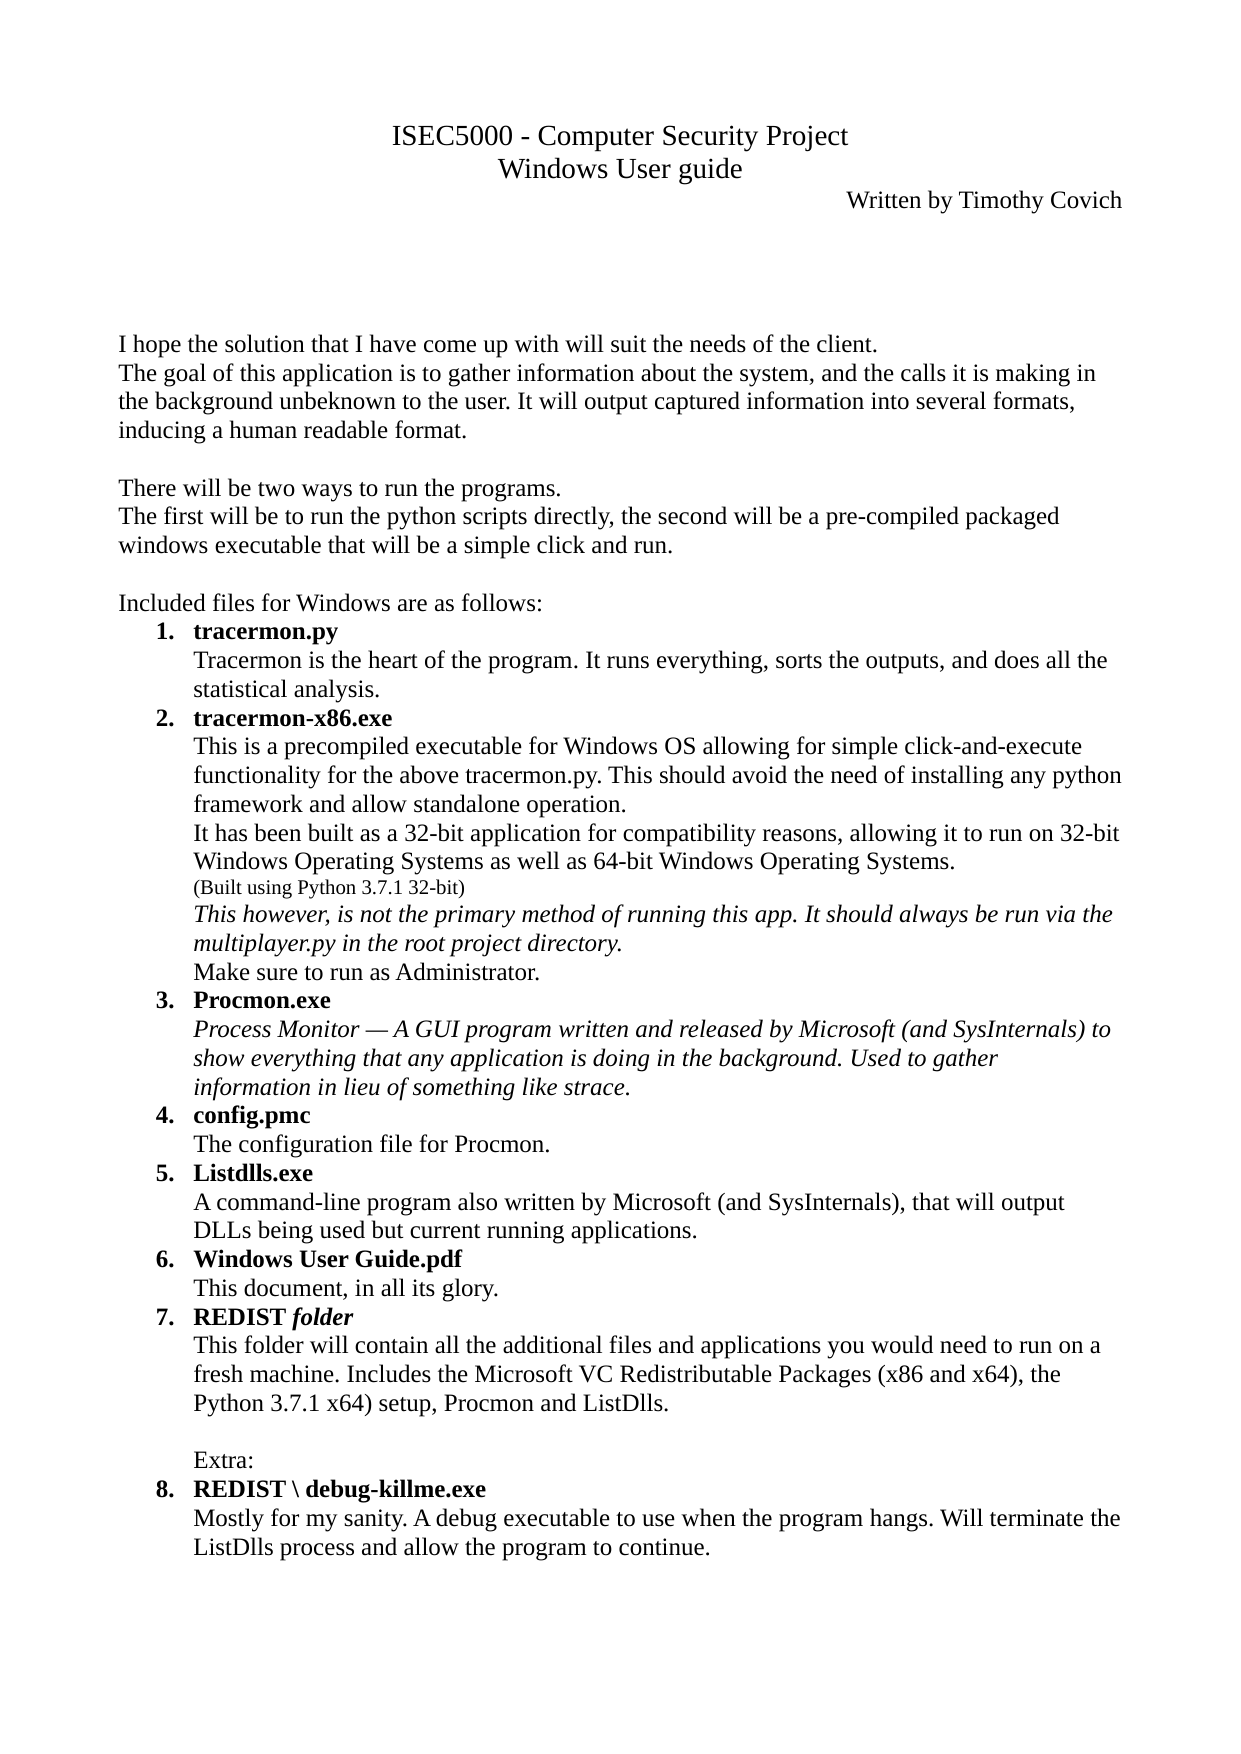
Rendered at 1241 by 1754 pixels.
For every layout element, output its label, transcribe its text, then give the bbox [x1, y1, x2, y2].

list It has been built as a 32-bit application for compatibility reasons, allowing it to run on 32-bit Windows Operating Systems as well as 64-bit Windows Operating Systems. [156, 818, 1122, 875]
list tracermon.py [156, 616, 1122, 645]
list This document, in all its glory. [156, 1273, 1122, 1302]
list This folder will contain all the additional files and applications you would need to run on a fresh machine. Includes the Microsoft VC Redistributable Packages (x86 and x64), the Python 3.7.1 x64) setup, Procmon and ListDlls. [156, 1331, 1122, 1417]
text ISEC5000 - Computer Security Project [118, 118, 1122, 152]
list Make sure to run as Administrator. [156, 957, 1122, 986]
list Tracermon is the heart of the program. It runs everything, sorts the outputs, and does all the statistical analysis. [156, 645, 1122, 703]
list Process Monitor — A GUI program written and released by Microsoft (and SysInternals) to show everything that any application is doing in the background. Used to gather information in lieu of something like strace. [156, 1014, 1122, 1101]
list Procmon.exe [156, 986, 1122, 1014]
list This is a precompiled executable for Windows OS allowing for simple click-and-execute functionality for the above tracermon.py. This should avoid the need of installing any python framework and allow standalone operation. [156, 731, 1122, 818]
text The goal of this application is to gather information about the system, and the calls it is making in the background unbeknown to the user. It will output captured information into several formats, inducing a human readable format. [118, 358, 1122, 444]
list (Built using Python 3.7.1 32-bit) [156, 875, 1122, 899]
list REDIST \ debug-killme.exe [156, 1474, 1122, 1503]
list REDIST folder [156, 1302, 1122, 1331]
list The configuration file for Procmon. [156, 1129, 1122, 1158]
list Windows User Guide.pdf [156, 1244, 1122, 1273]
text There will be two ways to run the programs. [118, 473, 1122, 501]
text The first will be to run the python scripts directly, the second will be a pre-compiled packaged windows executable that will be a simple click and run. [118, 501, 1122, 559]
list tracermon-x86.exe [156, 703, 1122, 731]
text Included files for Windows are as follows: [118, 588, 1122, 616]
text Windows User guide [118, 152, 1122, 185]
list Extra: [156, 1446, 1122, 1474]
list A command-line program also written by Microsoft (and SysInternals), that will output DLLs being used but current running applications. [156, 1187, 1122, 1244]
list Mostly for my sanity. A debug executable to use when the program hangs. Will terminate the ListDlls process and allow the program to continue. [156, 1503, 1122, 1561]
list Listdlls.exe [156, 1158, 1122, 1187]
list This however, is not the primary method of running this app. It should always be run via the multiplayer.py in the root project directory. [156, 899, 1122, 957]
text I hope the solution that I have come up with will suit the needs of the client. [118, 329, 1122, 358]
list config.pmc [156, 1101, 1122, 1129]
text Written by Timothy Covich [118, 185, 1122, 214]
